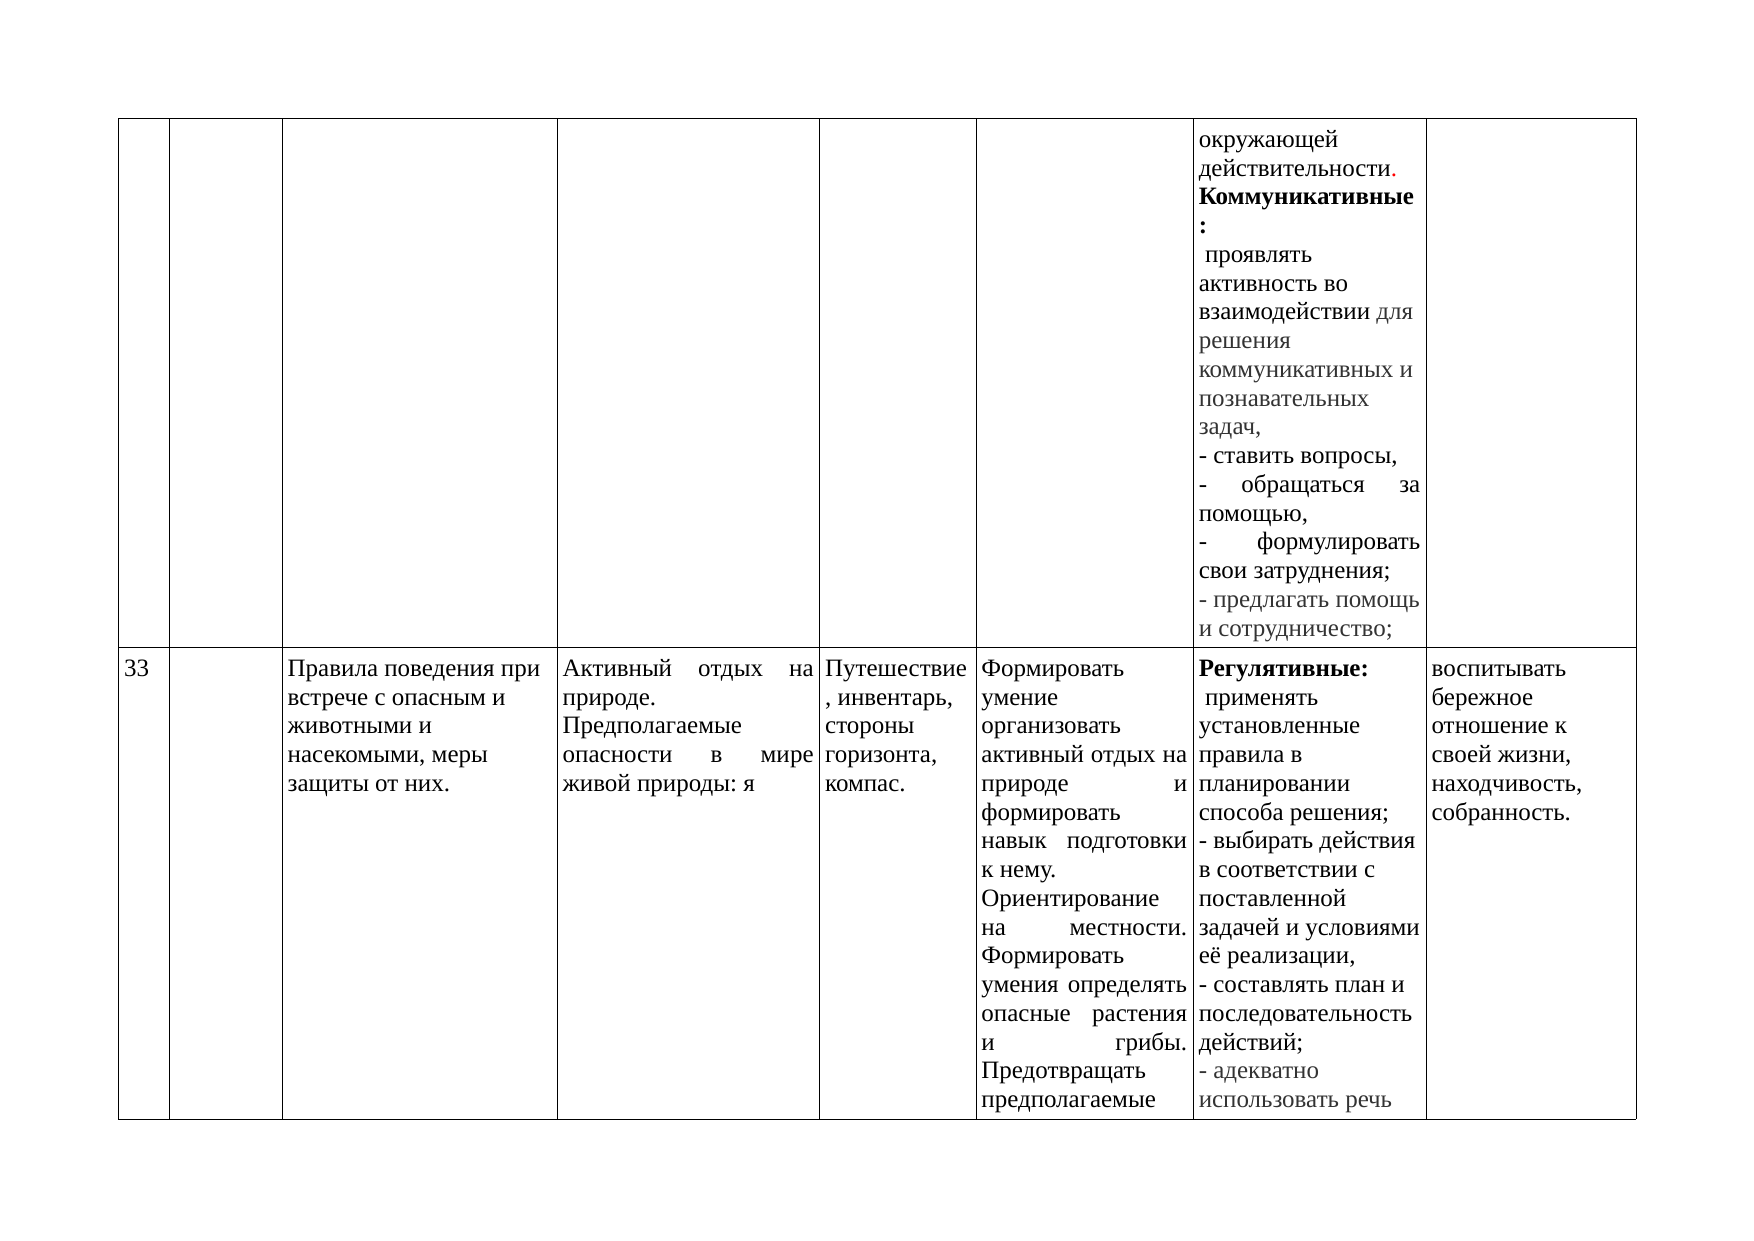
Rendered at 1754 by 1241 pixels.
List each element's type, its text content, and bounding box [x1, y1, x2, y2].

table_cell Правила поведения при встрече с опасным и животными и насекомыми, меры защиты от них. [283, 648, 557, 1119]
table_cell [1427, 119, 1636, 647]
table_cell [170, 648, 282, 1119]
table_cell [283, 119, 557, 647]
table_cell [119, 119, 169, 647]
table_cell [170, 119, 282, 647]
table_cell Активный отдых на природе. Предполагаемые опасности в мире живой природы: я [558, 648, 819, 1119]
table_cell Путешествие, инвентарь, стороны горизонта, компас. [820, 648, 976, 1119]
table_cell воспитывать бережное отношение к своей жизни, находчивость, собранность. [1427, 648, 1636, 1119]
table_cell [558, 119, 819, 647]
table_cell Формировать умение организовать активный отдых на природе и формировать навык подготовки к нему. Ориентирование на местности. Формировать умения определять опасные растения и грибы. Предотвращать предполагаемые [977, 648, 1193, 1119]
table_cell [977, 119, 1193, 647]
table_cell [820, 119, 976, 647]
table_cell 33 [119, 648, 169, 1119]
table_cell окружающей действительности. Коммуникативные: проявлять активность во взаимодействии для решения коммуникативных и познавательных задач, - ставить вопросы, - обращаться за помощью, - формулировать свои затруднения; - предлагать помощь и сотрудничество; [1194, 119, 1426, 647]
table_cell Регулятивные: применять установленные правила в планировании способа решения; - выбирать действия в соответствии с поставленной задачей и условиями её реализации, - составлять план и последовательность действий; - адекватно использовать речь [1194, 648, 1426, 1119]
